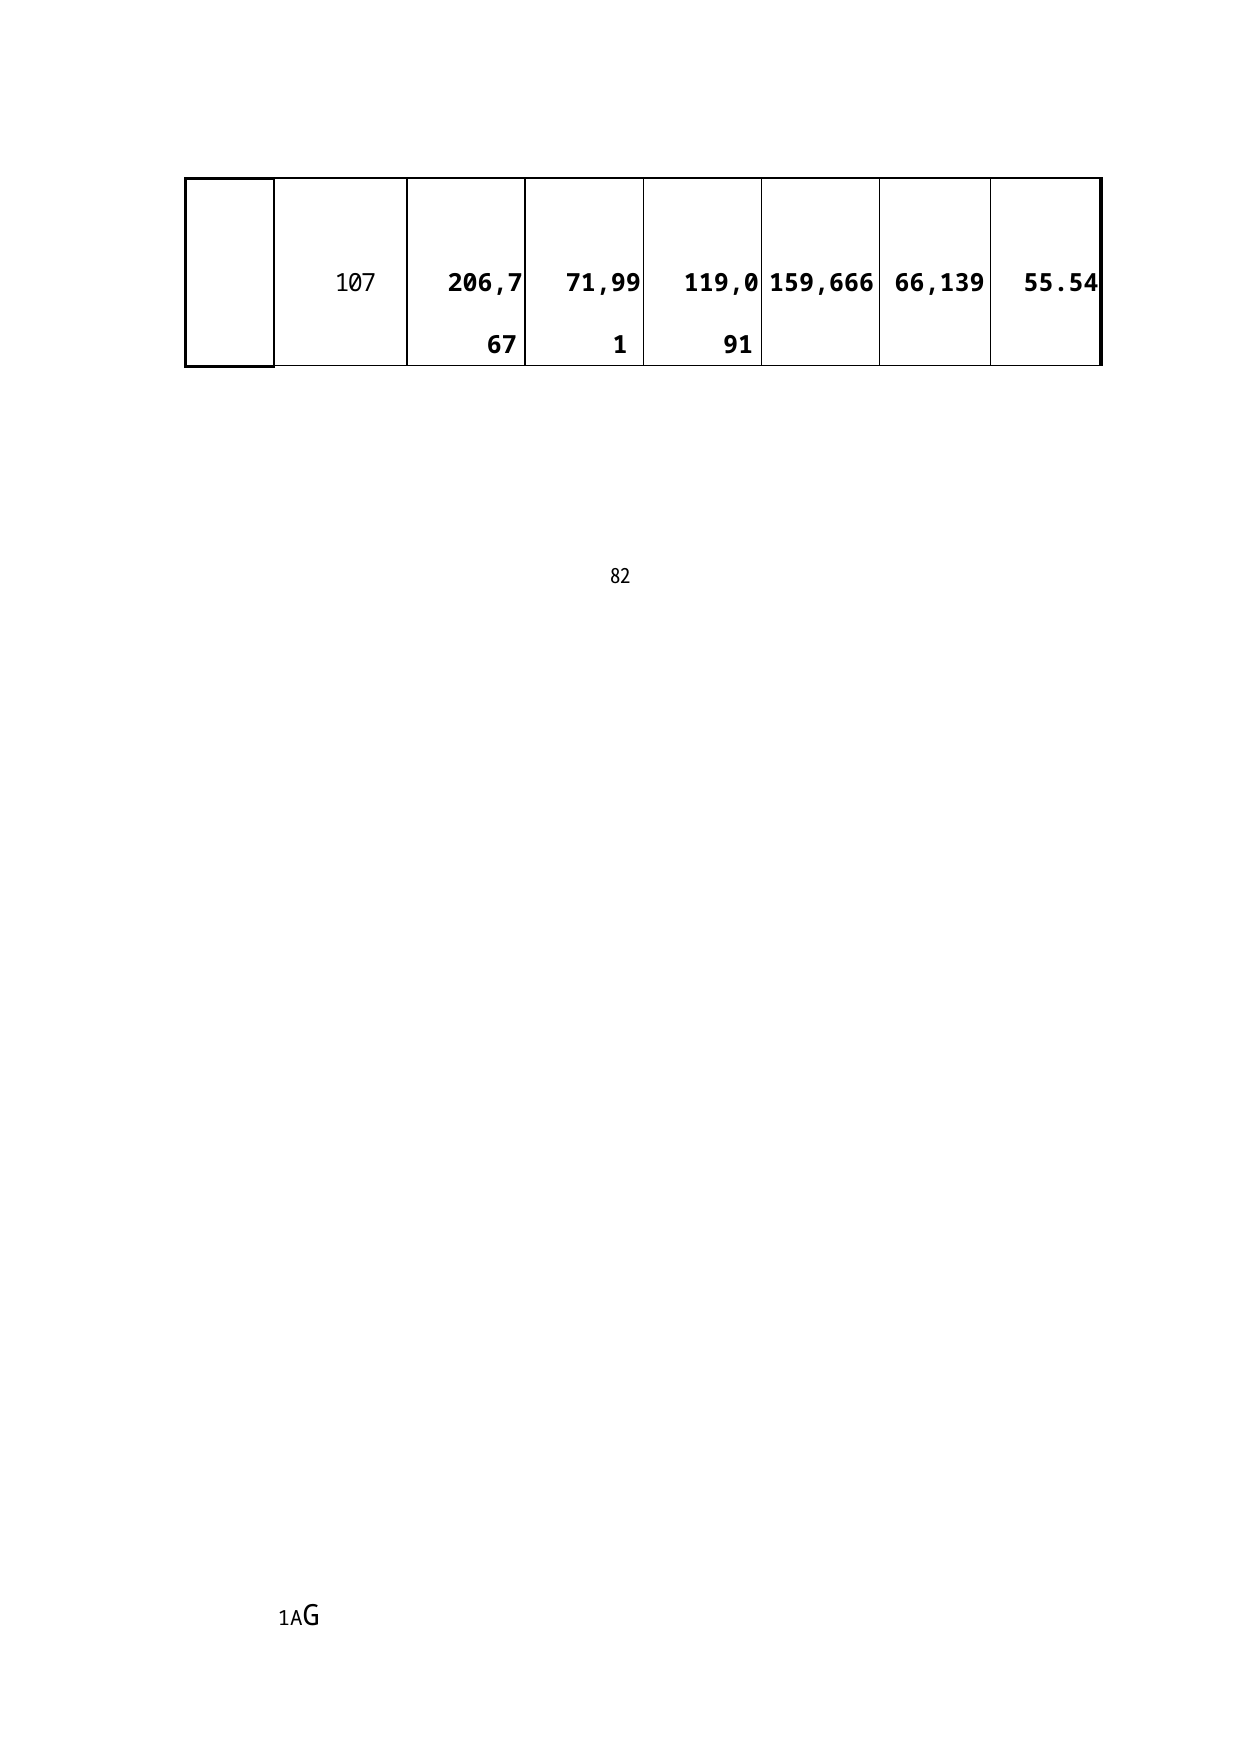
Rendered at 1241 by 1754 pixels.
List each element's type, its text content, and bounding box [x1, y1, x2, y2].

table_cell 107 [275, 179, 406, 365]
table_cell [187, 180, 273, 365]
table_cell 66,139 [880, 179, 990, 365]
table_cell 119,091 [644, 179, 761, 365]
table_cell 55.54 [991, 179, 1099, 365]
table_cell 71,991 [526, 179, 643, 365]
table_cell 159,666 [762, 179, 879, 365]
table_cell 206,767 [408, 179, 524, 365]
